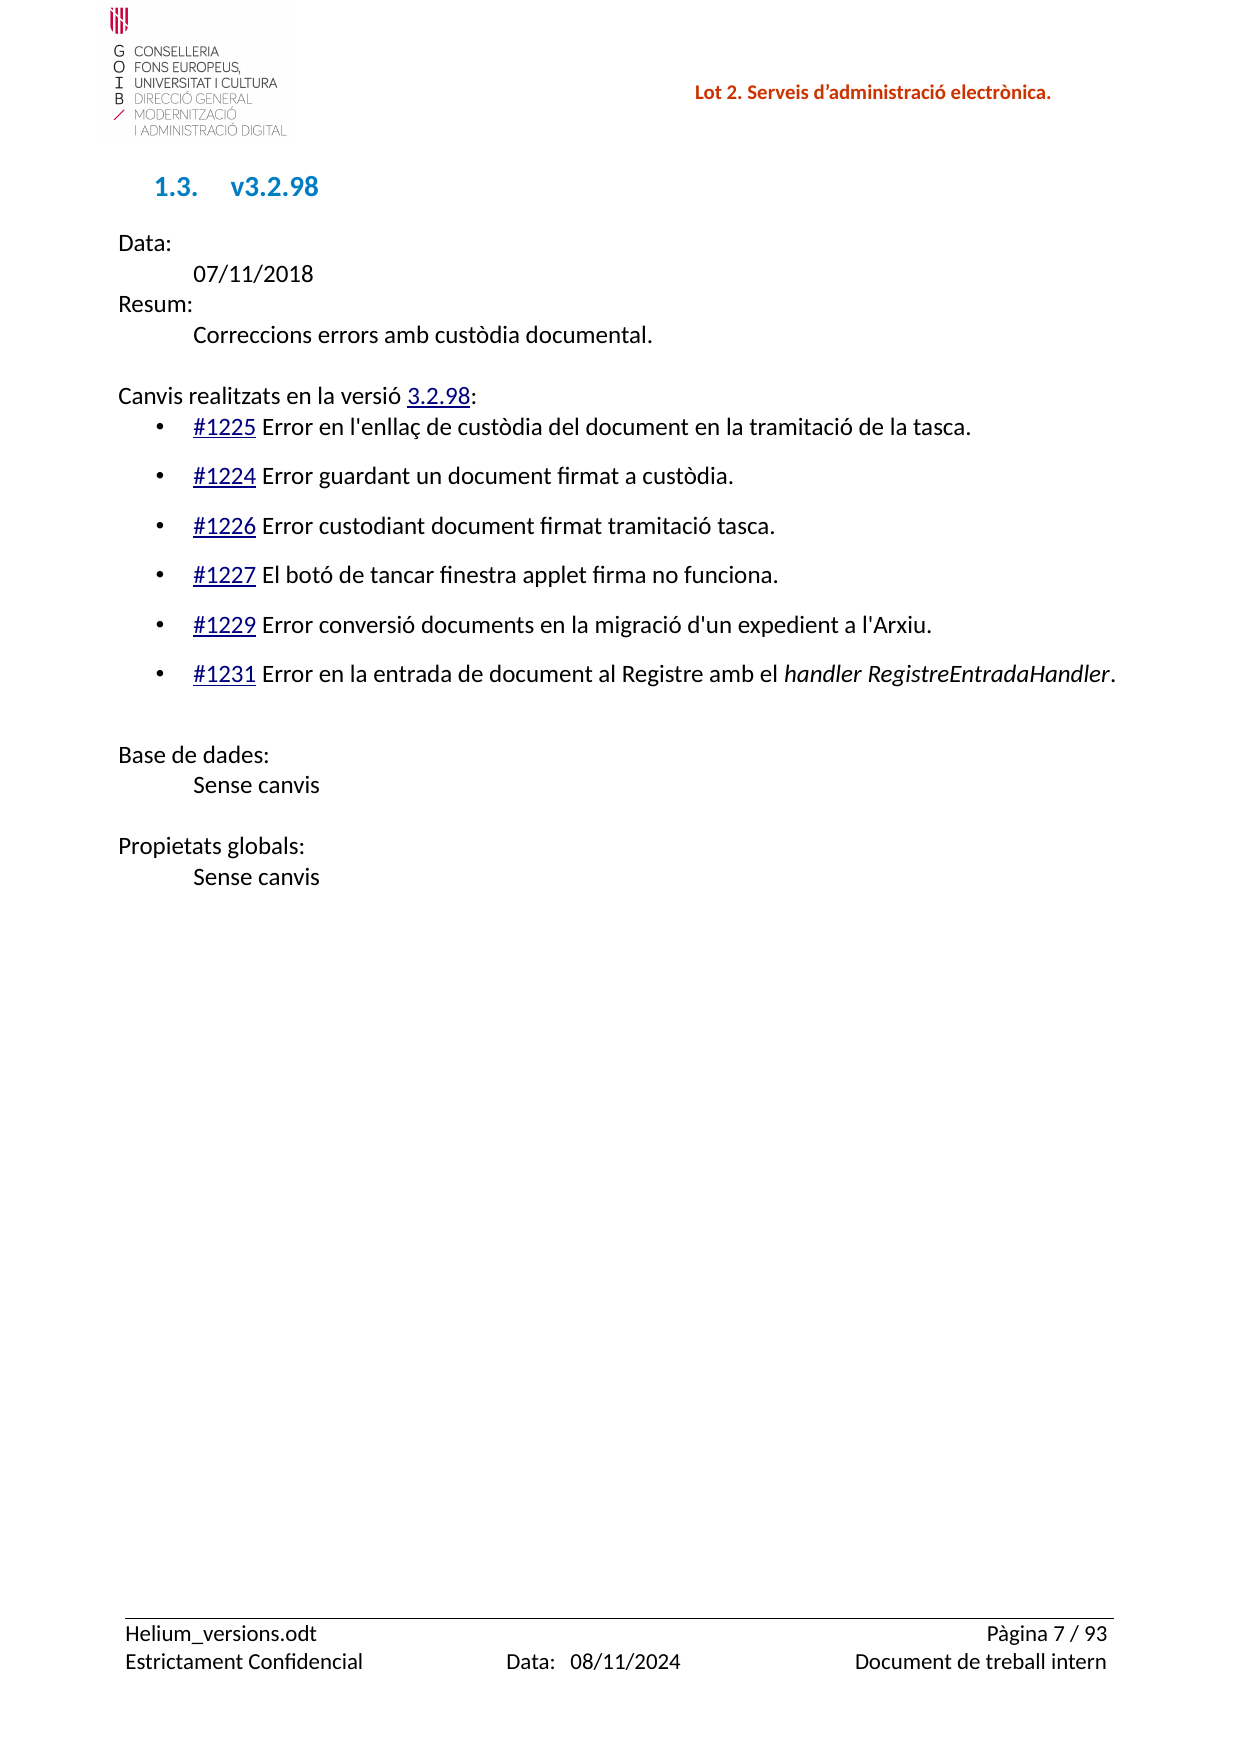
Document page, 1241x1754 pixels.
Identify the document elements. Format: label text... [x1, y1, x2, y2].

list #1229 Error conversió documents en la migració d'un expedient a l'Arxiu. [156, 609, 1122, 639]
list #1226 Error custodiant document firmat tramitació tasca. [156, 510, 1122, 540]
text 07/11/2018 [118, 258, 1122, 289]
text Sense canvis [118, 769, 1122, 800]
list #1231 Error en la entrada de document al Registre amb el handler RegistreEntradaHandler. [156, 659, 1122, 689]
list #1225 Error en l'enllaç de custòdia del document en la tramitació de la tasca. [156, 411, 1122, 441]
list #1224 Error guardant un document firmat a custòdia. [156, 460, 1122, 491]
text Resum: [118, 289, 1122, 319]
text Data: [118, 228, 1122, 258]
picture [100, 0, 297, 144]
text Sense canvis [118, 861, 1122, 891]
text Correccions errors amb custòdia documental. [118, 319, 1122, 350]
subtitle v3.2.98 [153, 168, 1122, 204]
text Base de dades: [118, 739, 1122, 769]
list #1227 El botó de tancar finestra applet firma no funciona. [156, 559, 1122, 590]
text Propietats globals: [118, 830, 1122, 861]
text Canvis realitzats en la versió 3.2.98: [118, 380, 1122, 411]
